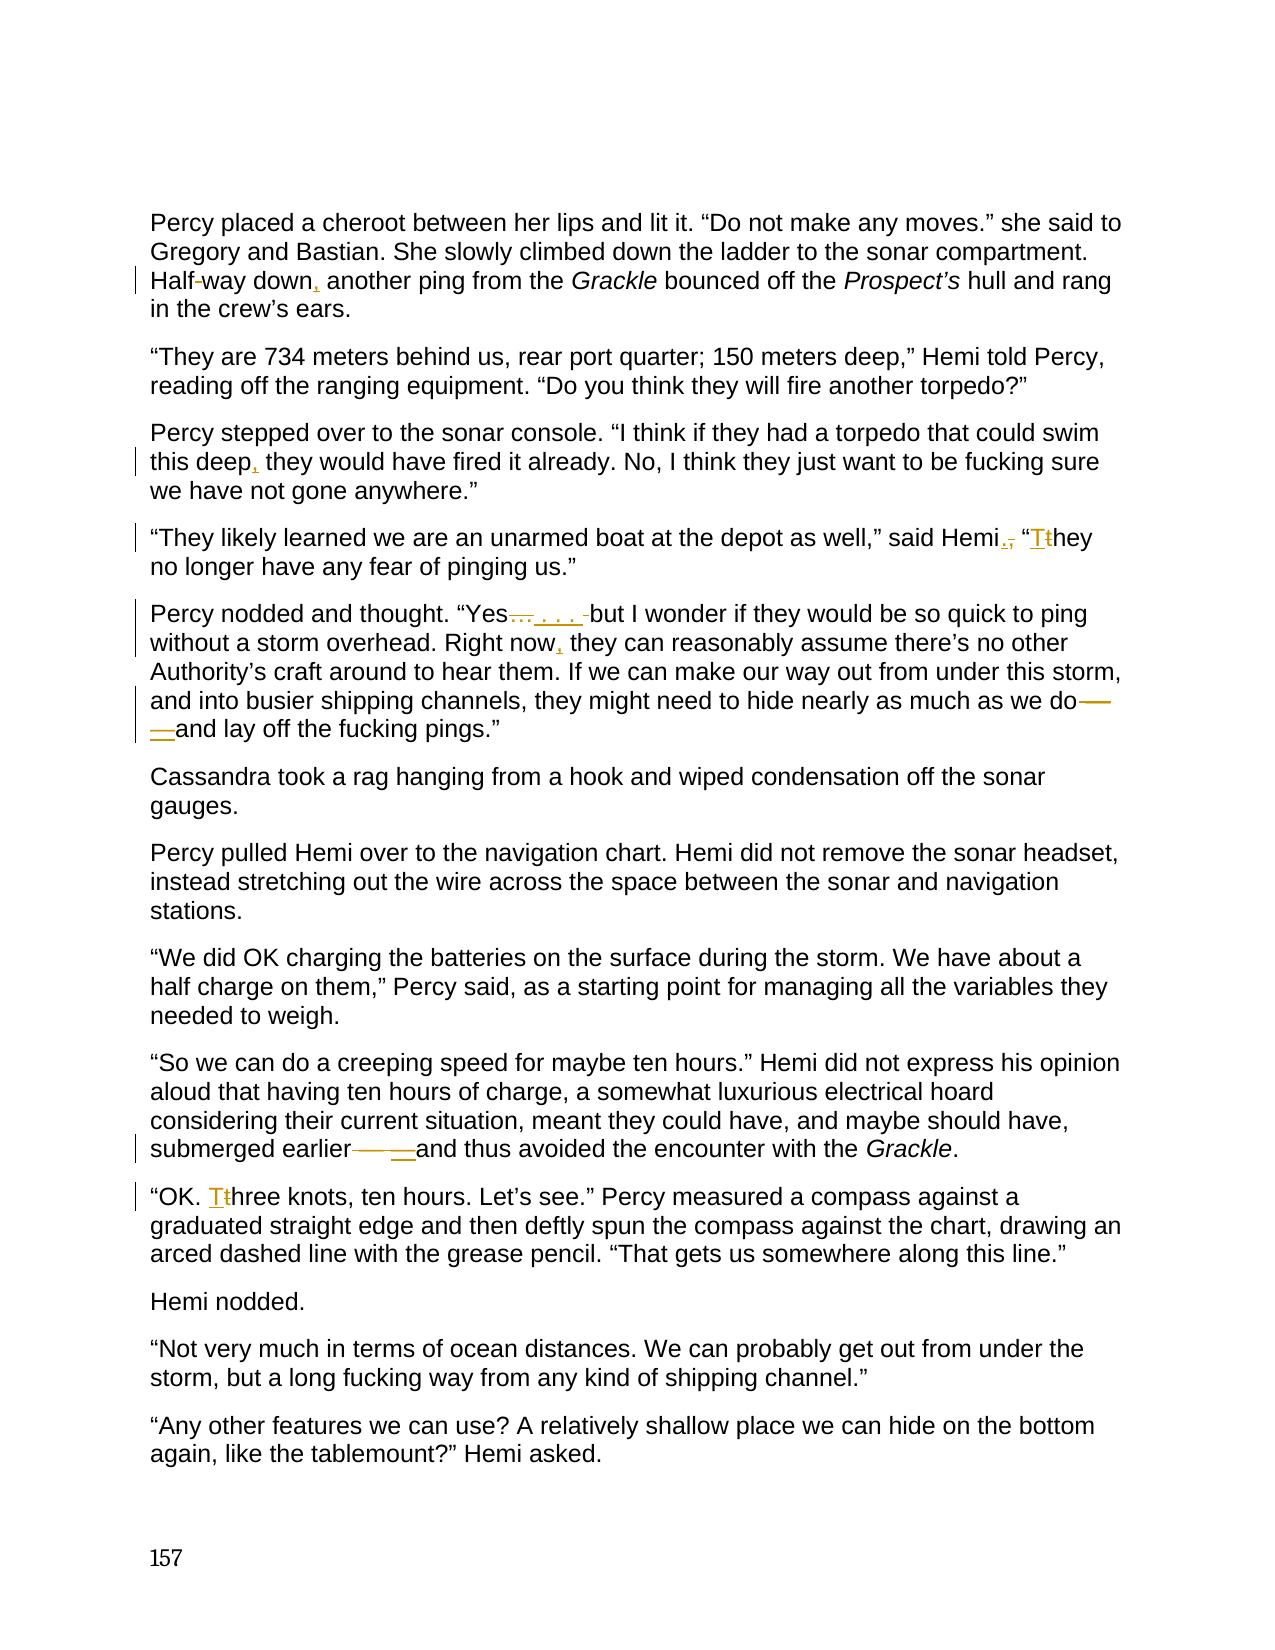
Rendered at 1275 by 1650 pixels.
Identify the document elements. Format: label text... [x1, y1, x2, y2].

text “They are 734 meters behind us, rear port quarter; 150 meters deep,” Hemi told Percy, reading off the ranging equipment. “Do you think they will fire another torpedo?” [150, 342, 1125, 399]
text “Not very much in terms of ocean distances. We can probably get out from under the storm, but a long fucking way from any kind of shipping channel.” [150, 1334, 1125, 1392]
text “So we can do a creeping speed for maybe ten hours.” Hemi did not express his opinion aloud that having ten hours of charge, a somewhat luxurious electrical hoard considering their current situation, meant they could have, and maybe should have, submerged earlier—and thus avoided the encounter with the Grackle. [150, 1048, 1125, 1163]
text Percy pulled Hemi over to the navigation chart. Hemi did not remove the sonar headset, instead stretching out the wire across the space between the sonar and navigation stations. [150, 838, 1125, 924]
text “OK. Three knots, ten hours. Let’s see.” Percy measured a compass against a graduated straight edge and then deftly spun the compass against the chart, drawing an arced dashed line with the grease pencil. “That gets us somewhere along this line.” [150, 1182, 1125, 1268]
text “We did OK charging the batteries on the surface during the storm. We have about a half charge on them,” Percy said, as a starting point for managing all the variables they needed to weigh. [150, 943, 1125, 1029]
text Percy placed a cheroot between her lips and lit it. “Do not make any moves.” she said to Gregory and Bastian. She slowly climbed down the ladder to the sonar compartment. Halfway down, another ping from the Grackle bounced off the Prospect’s hull and rang in the crew’s ears. [150, 208, 1125, 323]
text Percy nodded and thought. “Yes . . . but I wonder if they would be so quick to ping without a storm overhead. Right now, they can reasonably assume there’s no other Authority’s craft around to hear them. If we can make our way out from under this storm, and into busier shipping channels, they might need to hide nearly as much as we do—and lay off the fucking pings.” [150, 599, 1125, 743]
text “They likely learned we are an unarmed boat at the depot as well,” said Hemi. “They no longer have any fear of pinging us.” [150, 523, 1125, 581]
text Hemi nodded. [150, 1287, 1125, 1316]
text “Any other features we can use? A relatively shallow place we can hide on the bottom again, like the tablemount?” Hemi asked. [150, 1411, 1125, 1468]
text Percy stepped over to the sonar console. “I think if they had a torpedo that could swim this deep, they would have fired it already. No, I think they just want to be fucking sure we have not gone anywhere.” [150, 418, 1125, 504]
text Cassandra took a rag hanging from a hook and wiped condensation off the sonar gauges. [150, 762, 1125, 819]
